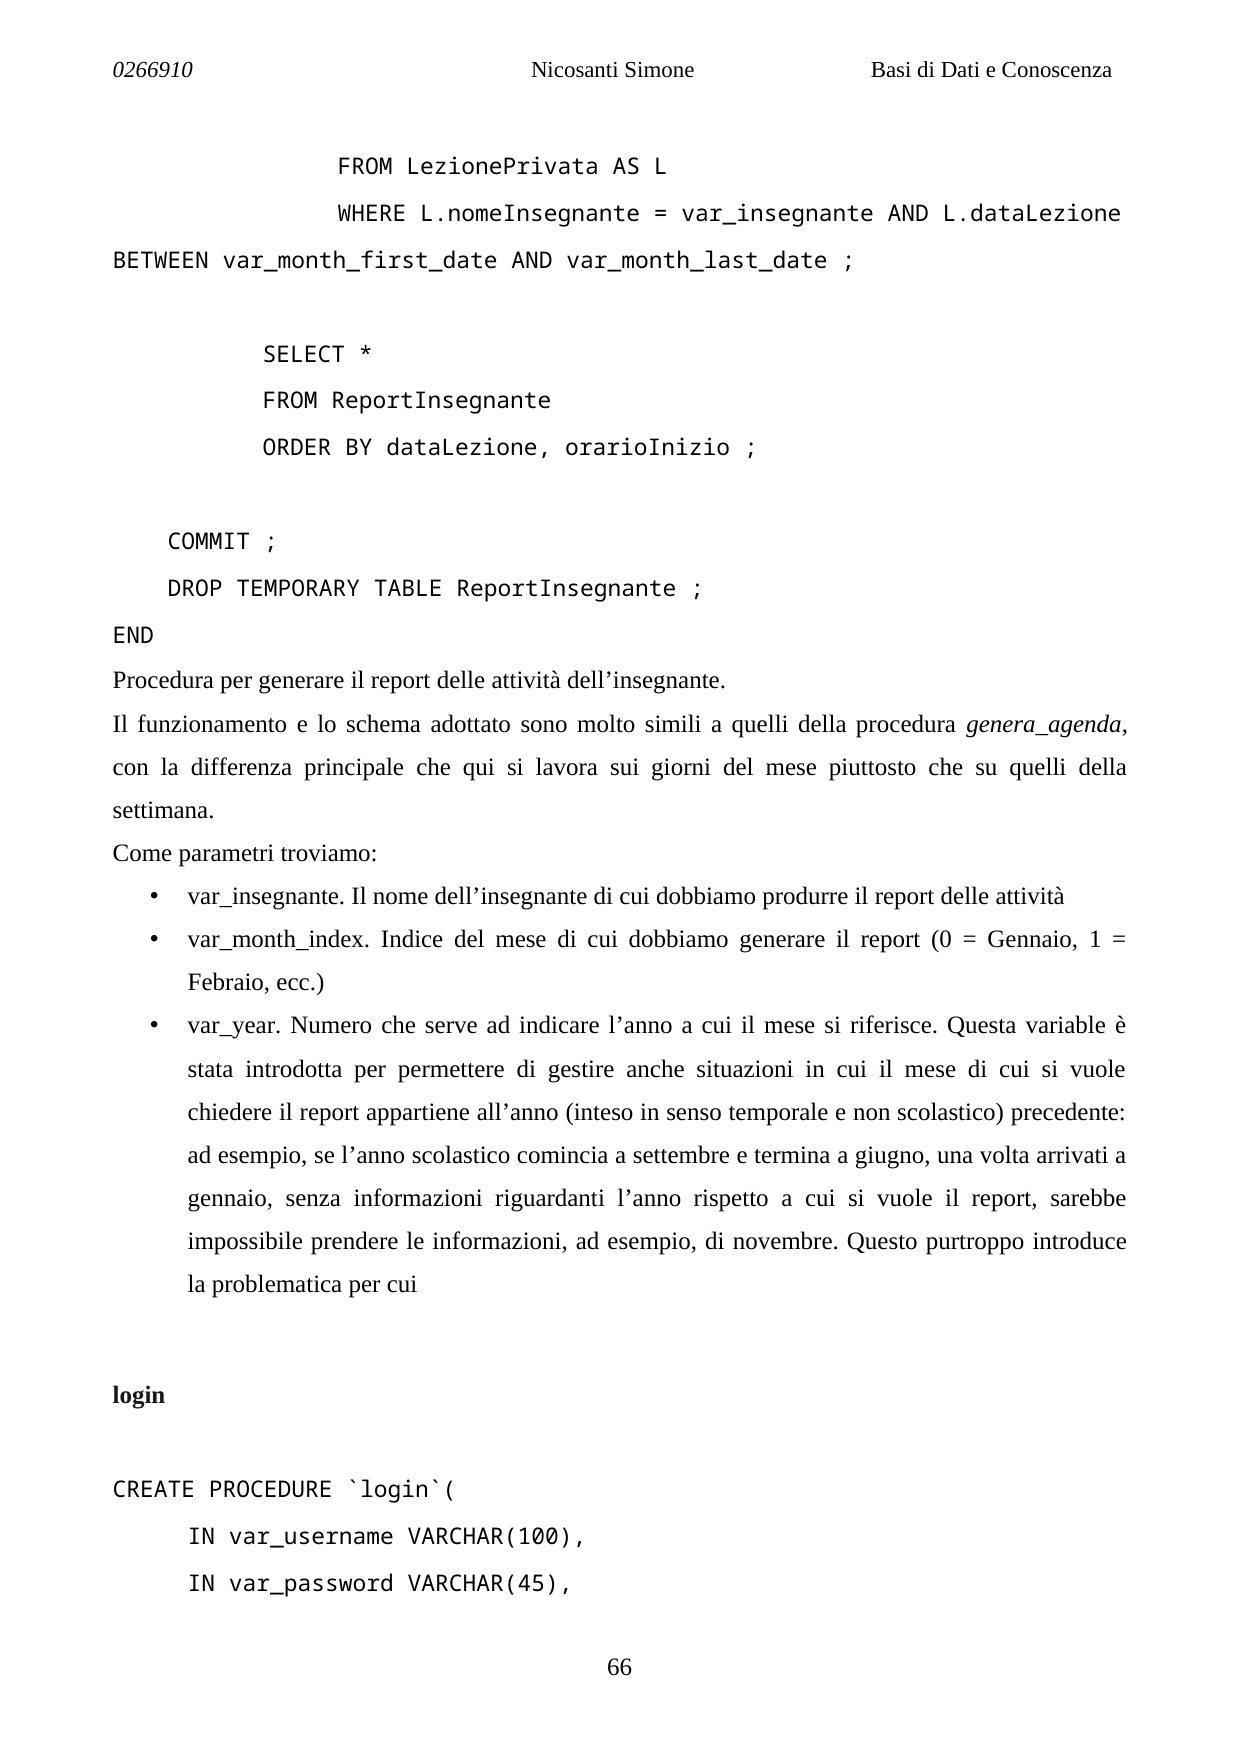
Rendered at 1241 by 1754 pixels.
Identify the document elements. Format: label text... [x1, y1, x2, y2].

text DROP TEMPORARY TABLE ReportInsegnante ; [112, 572, 1128, 603]
text IN var_username VARCHAR(100), [112, 1520, 1128, 1551]
subtitle login [112, 1381, 1128, 1409]
text Come parametri troviamo: [112, 838, 1128, 867]
text END [112, 619, 1128, 650]
text FROM ReportInsegnante [112, 384, 1128, 416]
text CREATE PROCEDURE `login`( [112, 1473, 1128, 1504]
text Procedura per generare il report delle attività dell’insegnante. [112, 666, 1128, 694]
text IN var_password VARCHAR(45), [112, 1567, 1128, 1598]
text Il funzionamento e lo schema adottato sono molto simili a quelli della procedura genera_agenda, con la differenza principale che qui si lavora sui giorni del mese piuttosto che su quelli della settimana. [112, 709, 1128, 824]
list var_insegnante. Il nome dell’insegnante di cui dobbiamo produrre il report delle attività [150, 881, 1128, 910]
list var_year. Numero che serve ad indicare l’anno a cui il mese si riferisce. Questa variable è stata introdotta per permettere di gestire anche situazioni in cui il mese di cui si vuole chiedere il report appartiene all’anno (inteso in senso temporale e non scolastico) precedente: ad esempio, se l’anno scolastico comincia a settembre e termina a giugno, una volta arrivati a gennaio, senza informazioni riguardanti l’anno rispetto a cui si vuole il report, sarebbe impossibile prendere le informazioni, ad esempio, di novembre. Questo purtroppo introduce la problematica per cui [150, 1011, 1128, 1298]
text WHERE L.nomeInsegnante = var_insegnante AND L.dataLezione BETWEEN var_month_first_date AND var_month_last_date ; [112, 197, 1128, 275]
text ORDER BY dataLezione, orarioInizio ; [112, 431, 1128, 462]
text FROM LezionePrivata AS L [112, 150, 1128, 181]
text SELECT * [112, 337, 1128, 369]
list var_month_index. Indice del mese di cui dobbiamo generare il report (0 = Gennaio, 1 = Febraio, ecc.) [150, 924, 1128, 996]
text COMMIT ; [112, 525, 1128, 556]
